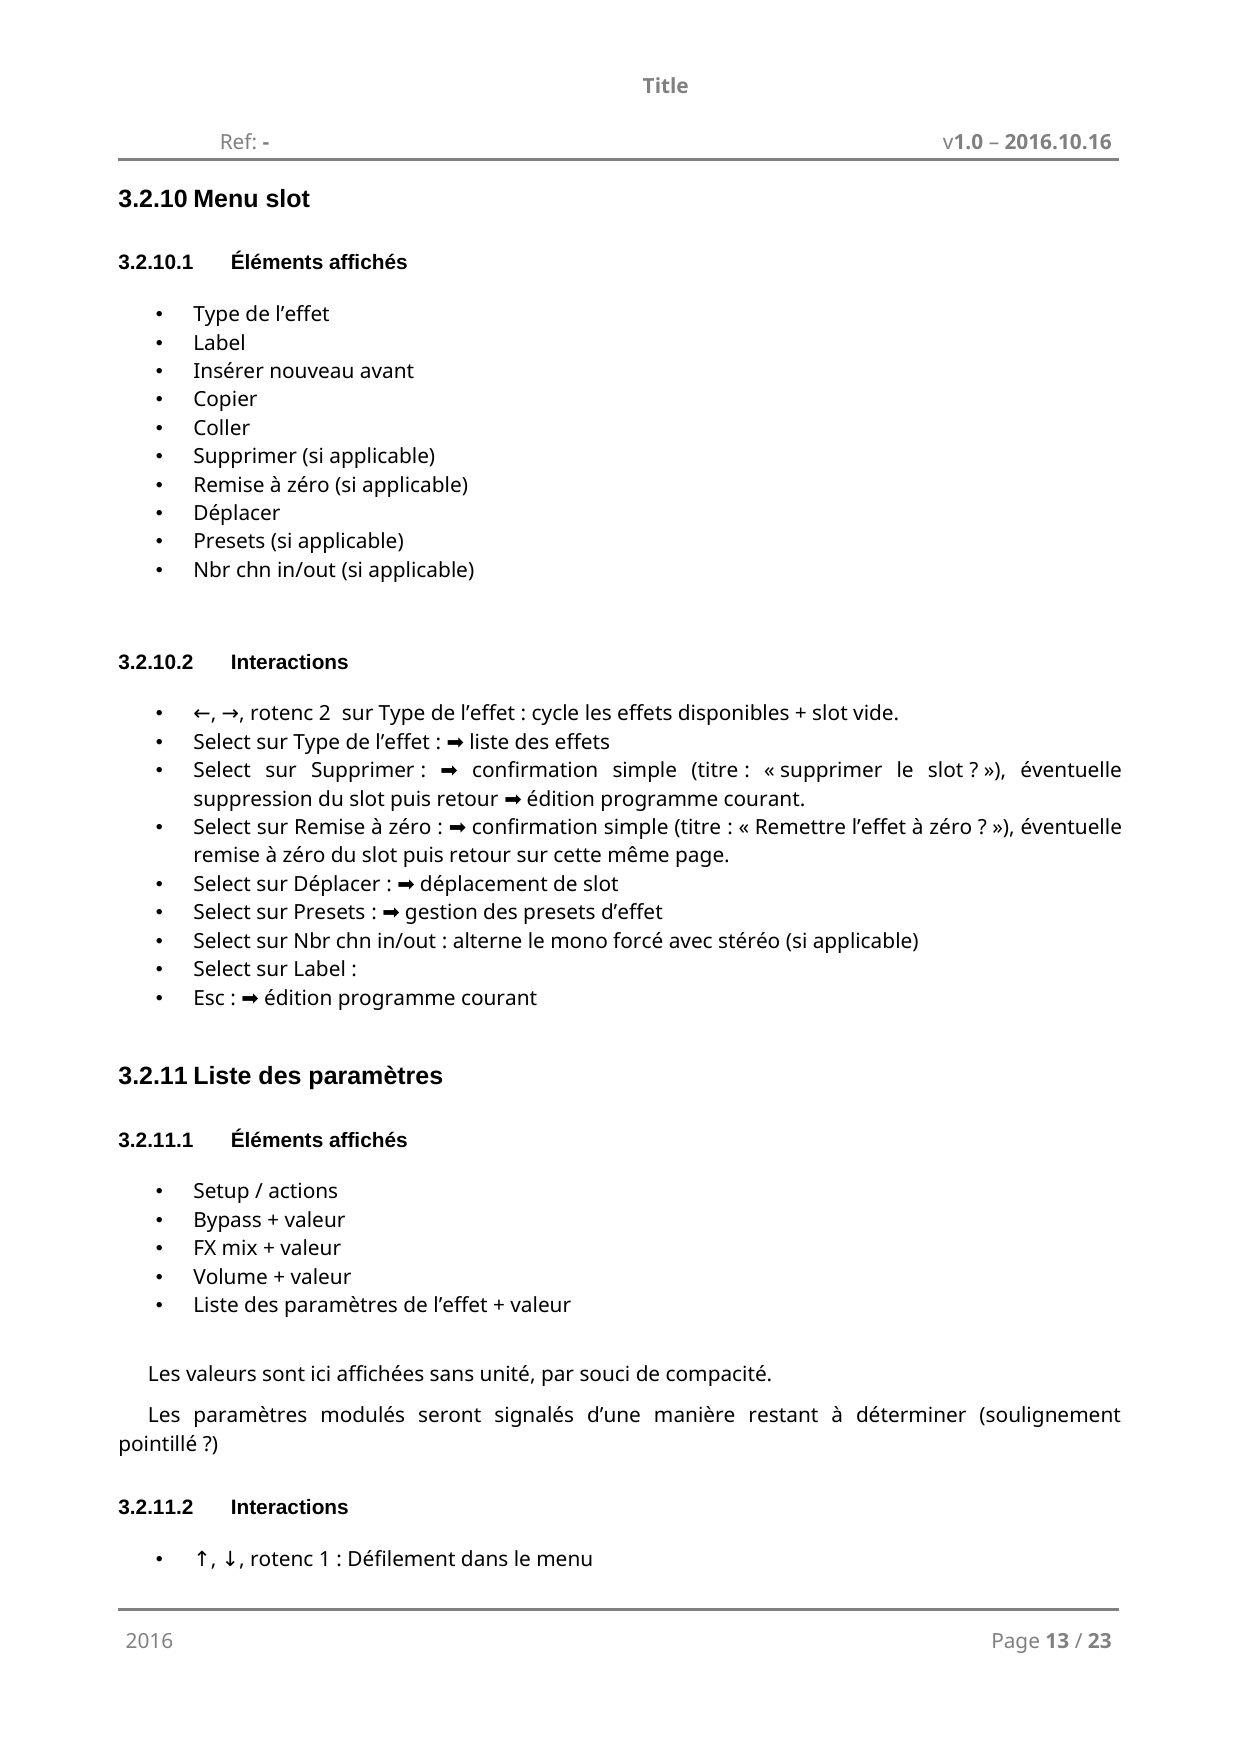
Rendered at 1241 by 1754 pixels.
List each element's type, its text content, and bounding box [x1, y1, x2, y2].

list Select sur Déplacer : ➡ déplacement de slot [156, 869, 1122, 897]
list Select sur Type de l’effet : ➡ liste des effets [156, 727, 1122, 755]
list FX mix + valeur [156, 1233, 1122, 1262]
list Coller [156, 413, 1122, 441]
list Select sur Label : [156, 954, 1122, 983]
subtitle Interactions [118, 649, 1122, 673]
list Esc : ➡ édition programme courant [156, 983, 1122, 1011]
list Select sur Presets : ➡ gestion des presets d’effet [156, 897, 1122, 926]
subtitle Éléments affichés [118, 1127, 1122, 1151]
list Select sur Supprimer : ➡ confirmation simple (titre : « supprimer le slot ? »), éventuelle suppression du slot puis retour ➡ édition programme courant. [156, 755, 1122, 812]
list Volume + valeur [156, 1262, 1122, 1290]
list Type de l’effet [156, 299, 1122, 328]
list ←, →, rotenc 2 sur Type de l’effet : cycle les effets disponibles + slot vide. [156, 698, 1122, 727]
list Insérer nouveau avant [156, 356, 1122, 384]
subtitle Éléments affichés [118, 250, 1122, 274]
list Select sur Remise à zéro : ➡ confirmation simple (titre : « Remettre l’effet à zéro ? »), éventuelle remise à zéro du slot puis retour sur cette même page. [156, 812, 1122, 869]
subtitle Liste des paramètres [118, 1061, 1122, 1090]
list Déplacer [156, 498, 1122, 527]
text Les valeurs sont ici affichées sans unité, par souci de compacité. [118, 1359, 1122, 1388]
list Select sur Nbr chn in/out : alterne le mono forcé avec stéréo (si applicable) [156, 926, 1122, 954]
list ↑, ↓, rotenc 1 : Défilement dans le menu [156, 1544, 1122, 1572]
text Les paramètres modulés seront signalés d’une manière restant à déterminer (soulignement pointillé ?) [118, 1401, 1122, 1457]
subtitle Menu slot [118, 184, 1122, 213]
list Liste des paramètres de l’effet + valeur [156, 1290, 1122, 1319]
subtitle Interactions [118, 1495, 1122, 1519]
list Supprimer (si applicable) [156, 441, 1122, 470]
list Label [156, 328, 1122, 356]
list Remise à zéro (si applicable) [156, 470, 1122, 498]
list Bypass + valeur [156, 1205, 1122, 1233]
list Presets (si applicable) [156, 527, 1122, 555]
list Nbr chn in/out (si applicable) [156, 555, 1122, 583]
list Copier [156, 384, 1122, 413]
list Setup / actions [156, 1176, 1122, 1205]
